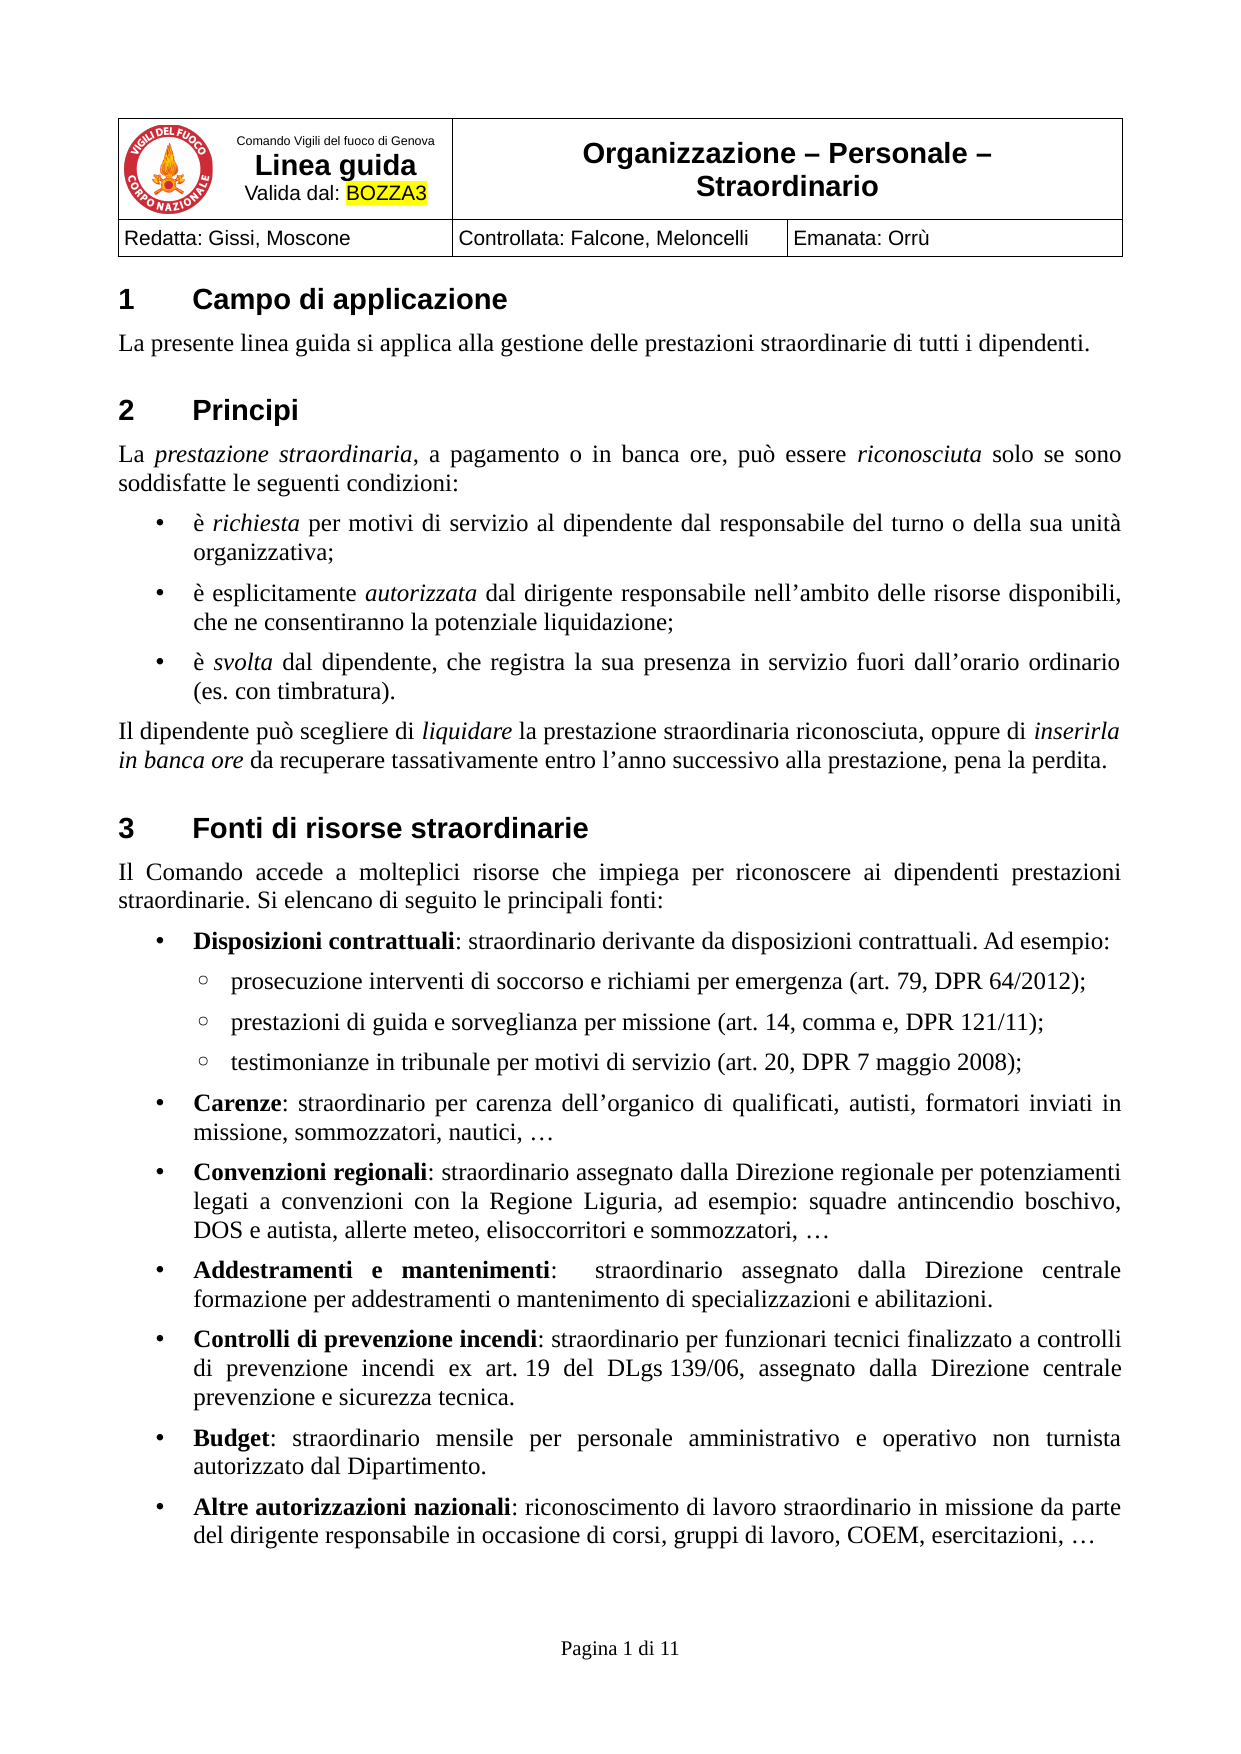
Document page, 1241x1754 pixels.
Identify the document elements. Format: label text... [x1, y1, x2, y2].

list testimonianze in tribunale per motivi di servizio (art. 20, DPR 7 maggio 2008); [193, 1047, 1122, 1076]
list è esplicitamente autorizzata dal dirigente responsabile nell’ambito delle risorse disponibili, che ne consentiranno la potenziale liquidazione; [156, 578, 1122, 635]
text Il dipendente può scegliere di liquidare la prestazione straordinaria riconosciuta, oppure di inserirla in banca ore da recuperare tassativamente entro l’anno successivo alla prestazione, pena la perdita. [118, 716, 1122, 774]
subtitle Campo di applicazione [118, 282, 1122, 315]
table_cell Controllata: Falcone, Meloncelli [453, 220, 787, 256]
text La prestazione straordinaria, a pagamento o in banca ore, può essere riconosciuta solo se sono soddisfatte le seguenti condizioni: [118, 439, 1122, 497]
subtitle Fonti di risorse straordinarie [118, 811, 1122, 844]
table_cell Emanata: Orrù [788, 220, 1122, 256]
table_cell Redatta: Gissi, Moscone [119, 220, 452, 256]
list prestazioni di guida e sorveglianza per missione (art. 14, comma e, DPR 121/11); [193, 1007, 1122, 1036]
table_header Organizzazione – Personale – Straordinario [453, 119, 1122, 219]
list Controlli di prevenzione incendi: straordinario per funzionari tecnici finalizzato a controlli di prevenzione incendi ex art. 19 del DLgs 139/06, assegnato dalla Direzione centrale prevenzione e sicurezza tecnica. [156, 1324, 1122, 1411]
list Convenzioni regionali: straordinario assegnato dalla Direzione regionale per potenziamenti legati a convenzioni con la Regione Liguria, ad esempio: squadre antincendio boschivo, DOS e autista, allerte meteo, elisoccorritori e sommozzatori, … [156, 1157, 1122, 1243]
picture [124, 125, 213, 214]
text La presente linea guida si applica alla gestione delle prestazioni straordinarie di tutti i dipendenti. [118, 328, 1122, 356]
list Disposizioni contrattuali: straordinario derivante da disposizioni contrattuali. Ad esempio: [156, 926, 1122, 955]
list Addestramenti e mantenimenti: straordinario assegnato dalla Direzione centrale formazione per addestramenti o mantenimento di specializzazioni e abilitazioni. [156, 1255, 1122, 1313]
list Carenze: straordinario per carenza dell’organico di qualificati, autisti, formatori inviati in missione, sommozzatori, nautici, … [156, 1088, 1122, 1146]
list Altre autorizzazioni nazionali: riconoscimento di lavoro straordinario in missione da parte del dirigente responsabile in occasione di corsi, gruppi di lavoro, COEM, esercitazioni, … [156, 1492, 1122, 1549]
list è richiesta per motivi di servizio al dipendente dal responsabile del turno o della sua unità organizzativa; [156, 508, 1122, 566]
list prosecuzione interventi di soccorso e richiami per emergenza (art. 79, DPR 64/2012); [193, 966, 1122, 995]
table_header [119, 119, 219, 219]
list è svolta dal dipendente, che registra la sua presenza in servizio fuori dall’orario ordinario (es. con timbratura). [156, 647, 1122, 704]
text Il Comando accede a molteplici risorse che impiega per riconoscere ai dipendenti prestazioni straordinarie. Si elencano di seguito le principali fonti: [118, 857, 1122, 914]
table_header Comando Vigili del fuoco di Genova Linea guida Valida dal: BOZZA3 [219, 119, 452, 219]
subtitle Principi [118, 393, 1122, 427]
list Budget: straordinario mensile per personale amministrativo e operativo non turnista autorizzato dal Dipartimento. [156, 1423, 1122, 1480]
